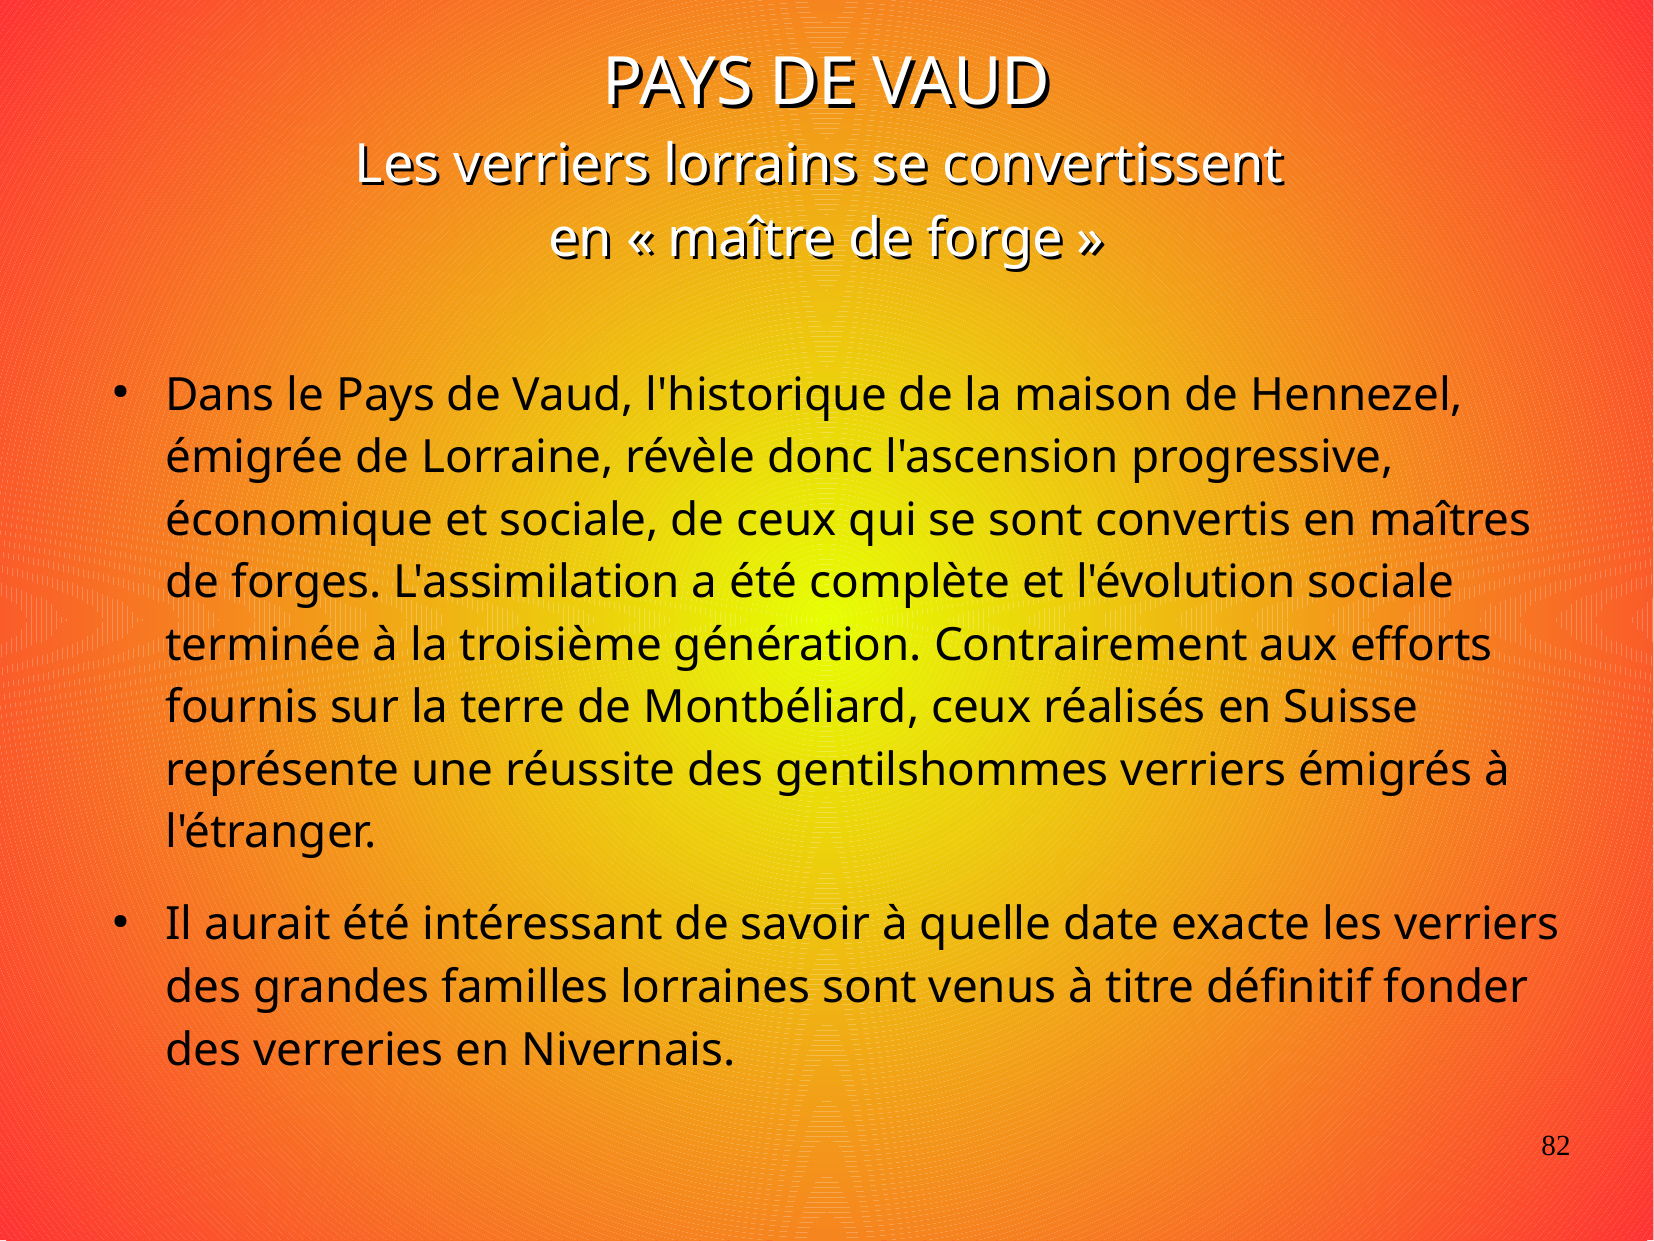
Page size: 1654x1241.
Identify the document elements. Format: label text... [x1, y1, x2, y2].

list Dans le Pays de Vaud, l'historique de la maison de Hennezel, émigrée de Lorraine, révèle donc l'ascension progressive, économique et sociale, de ceux qui se sont convertis en maîtres de forges. L'assimilation a été complète et l'évolution sociale terminée à la troisième génération. Contrairement aux efforts fournis sur la terre de Montbéliard, ceux réalisés en Suisse représente une réussite des gentilshommes verriers émigrés à l'étranger. Il aurait été intéressant de savoir à quelle date exacte les verriers des grandes familles lorraines sont venus à titre définitif fonder des verreries en Nivernais. [94, 361, 1583, 1028]
title PAYS DE VAUD Les verriers lorrains se convertissent en « maître de forge » [82, 43, 1571, 263]
